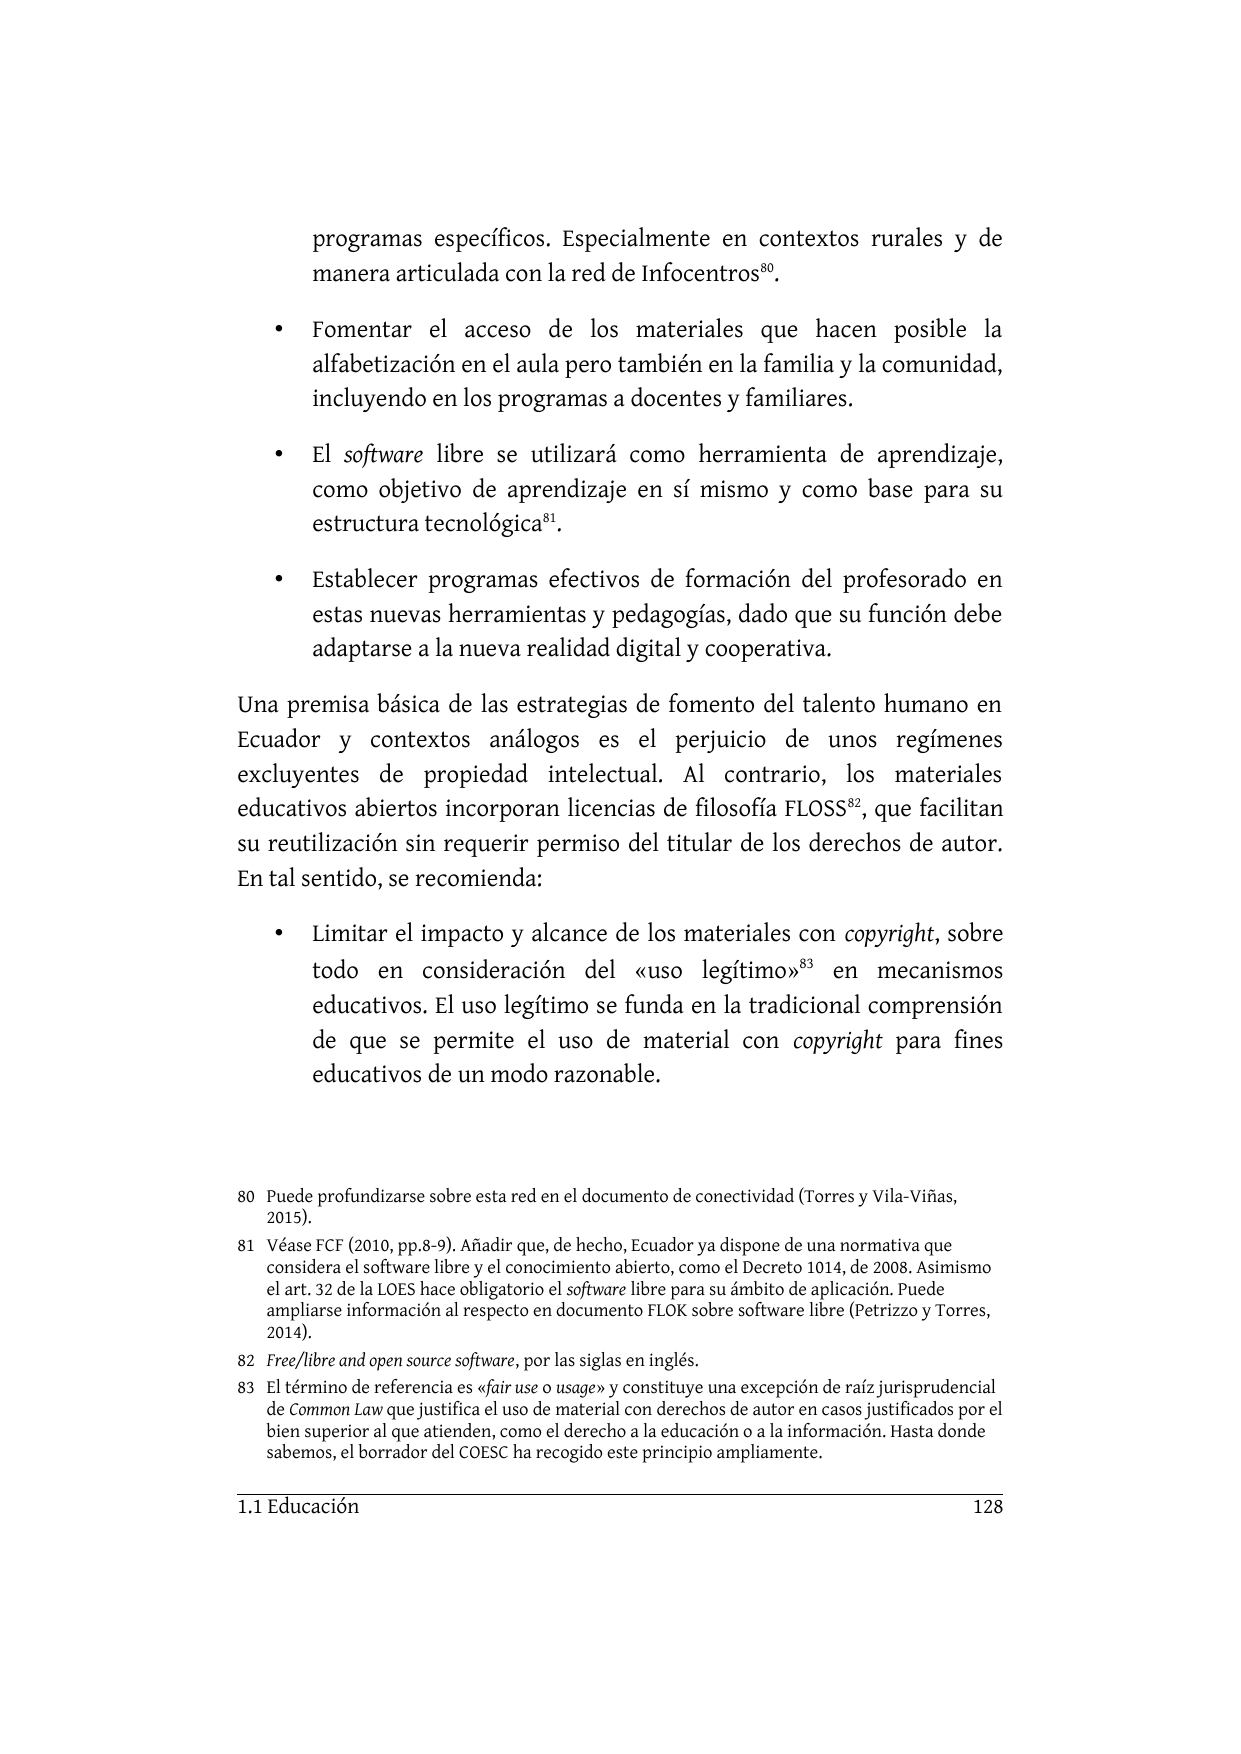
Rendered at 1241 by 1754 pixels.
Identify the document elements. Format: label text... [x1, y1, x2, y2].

list El software libre se utilizará como herramienta de aprendizaje, como objetivo de aprendizaje en sí mismo y como base para su estructura tecnológica. [274, 441, 1003, 539]
list Limitar el impacto y alcance de los materiales con copyright, sobre todo en consideración del «uso legítimo» en mecanismos educativos. El uso legítimo se funda en la tradicional comprensión de que se permite el uso de material con copyright para fines educativos de un modo razonable. [274, 920, 1003, 1090]
text Una premisa básica de las estrategias de fomento del talento humano en Ecuador y contextos análogos es el perjuicio de unos regímenes excluyentes de propiedad intelectual. Al contrario, los materiales educativos abiertos incorporan licencias de filosofía FLOSS, que facilitan su reutilización sin requerir permiso del titular de los derechos de autor. En tal sentido, se recomienda: [237, 691, 1003, 893]
list programas específicos. Especialmente en contextos rurales y de manera articulada con la red de Infocentros. [274, 225, 1003, 289]
list Puede profundizarse sobre esta red en el documento de conectividad (Torres y Vila-Viñas, 2015). [237, 1186, 1003, 1229]
text Free/libre and open source software, por las siglas en inglés. [237, 1349, 1003, 1371]
list Véase FCF (2010, pp.8-9). Añadir que, de hecho, Ecuador ya dispone de una normativa que considera el software libre y el conocimiento abierto, como el Decreto 1014, de 2008. Asimismo el art. 32 de la LOES hace obligatorio el software libre para su ámbito de aplicación. Puede ampliarse información al respecto en documento FLOK sobre software libre (Petrizzo y Torres, 2014). [237, 1235, 1003, 1343]
list Fomentar el acceso de los materiales que hacen posible la alfabetización en el aula pero también en la familia y la comunidad, incluyendo en los programas a docentes y familiares. [274, 315, 1003, 414]
list El término de referencia es «fair use o usage» y constituye una excepción de raíz jurisprudencial de Common Law que justifica el uso de material con derechos de autor en casos justificados por el bien superior al que atienden, como el derecho a la educación o a la información. Hasta donde sabemos, el borrador del COESC ha recogido este principio ampliamente. [237, 1377, 1003, 1464]
list Establecer programas efectivos de formación del profesorado en estas nuevas herramientas y pedagogías, dado que su función debe adaptarse a la nueva realidad digital y cooperativa. [274, 566, 1003, 664]
